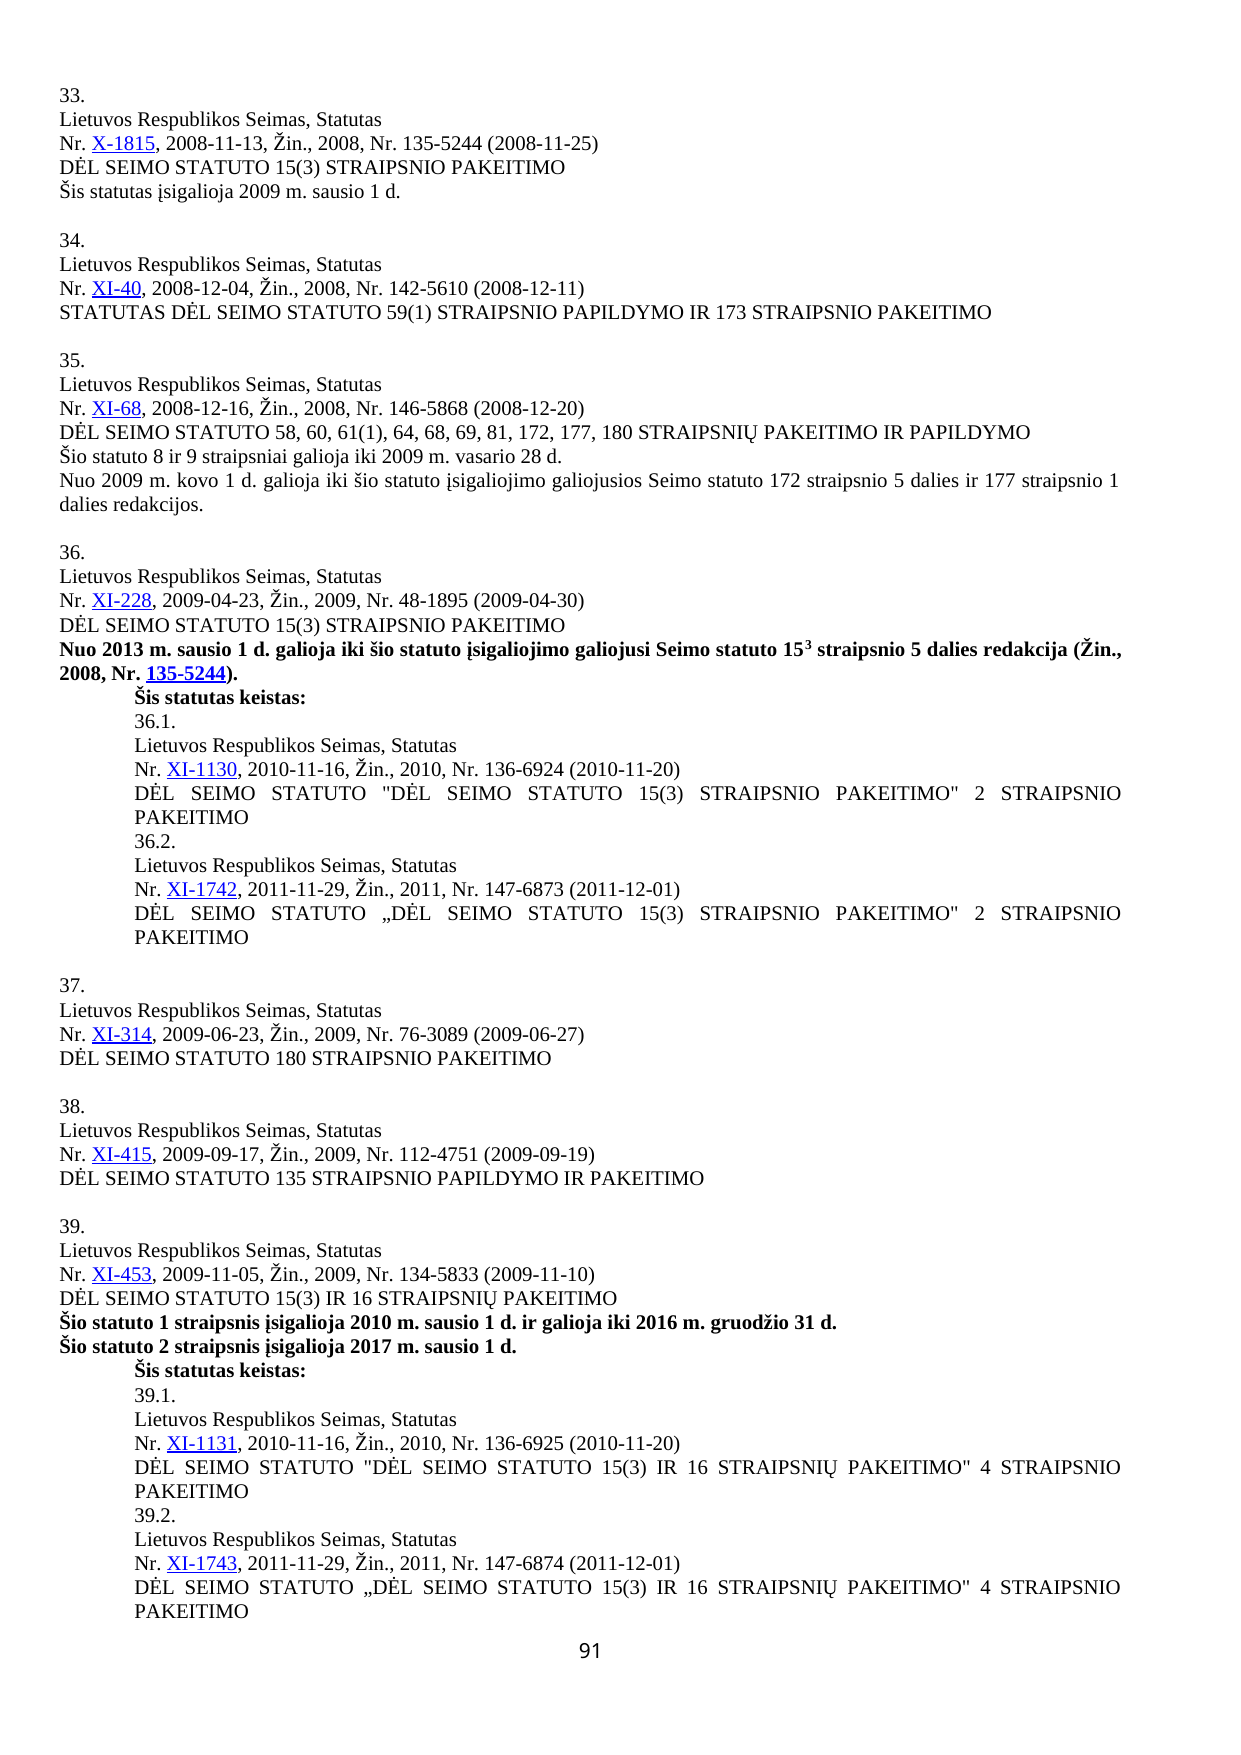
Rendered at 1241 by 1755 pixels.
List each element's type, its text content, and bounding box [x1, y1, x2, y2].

text 34. [59, 227, 1122, 252]
text Lietuvos Respublikos Seimas, Statutas [59, 1118, 1122, 1142]
text Nr. XI-314, 2009-06-23, Žin., 2009, Nr. 76-3089 (2009-06-27) [59, 1022, 1122, 1046]
text DĖL SEIMO STATUTO „DĖL SEIMO STATUTO 15(3) STRAIPSNIO PAKEITIMO" 2 STRAIPSNIO PAKEITIMO [134, 901, 1122, 949]
text 36.1. [59, 709, 1122, 733]
text Nr. XI-1742, 2011-11-29, Žin., 2011, Nr. 147-6873 (2011-12-01) [59, 877, 1122, 901]
text DĖL SEIMO STATUTO 180 STRAIPSNIO PAKEITIMO [59, 1046, 1122, 1070]
text 39. [59, 1214, 1122, 1238]
text 39.1. [59, 1382, 1122, 1407]
text Nuo 2009 m. kovo 1 d. galioja iki šio statuto įsigaliojimo galiojusios Seimo statuto 172 straipsnio 5 dalies ir 177 straipsnio 1 dalies redakcijos. [59, 468, 1122, 516]
text Nr. XI-1743, 2011-11-29, Žin., 2011, Nr. 147-6874 (2011-12-01) [59, 1551, 1122, 1575]
text 35. [59, 348, 1122, 372]
text Lietuvos Respublikos Seimas, Statutas [59, 733, 1122, 757]
text 36. [59, 540, 1122, 564]
text Nr. XI-68, 2008-12-16, Žin., 2008, Nr. 146-5868 (2008-12-20) [59, 396, 1122, 420]
text Šio statuto 1 straipsnis įsigalioja 2010 m. sausio 1 d. ir galioja iki 2016 m. gruodžio 31 d. [59, 1310, 1122, 1334]
text 39.2. [59, 1503, 1122, 1527]
text Nr. XI-415, 2009-09-17, Žin., 2009, Nr. 112-4751 (2009-09-19) [59, 1142, 1122, 1166]
text Šis statutas įsigalioja 2009 m. sausio 1 d. [59, 179, 1123, 203]
text Nr. XI-1130, 2010-11-16, Žin., 2010, Nr. 136-6924 (2010-11-20) [59, 757, 1122, 781]
text DĖL SEIMO STATUTO 15(3) STRAIPSNIO PAKEITIMO [59, 155, 1122, 179]
text DĖL SEIMO STATUTO 58, 60, 61(1), 64, 68, 69, 81, 172, 177, 180 STRAIPSNIŲ PAKEITIMO IR PAPILDYMO [59, 420, 1122, 444]
text 33. [59, 83, 1122, 107]
text DĖL SEIMO STATUTO 15(3) STRAIPSNIO PAKEITIMO [59, 612, 1122, 637]
text 38. [59, 1094, 1122, 1118]
text Lietuvos Respublikos Seimas, Statutas [59, 1407, 1122, 1431]
text DĖL SEIMO STATUTO „DĖL SEIMO STATUTO 15(3) IR 16 STRAIPSNIŲ PAKEITIMO" 4 STRAIPSNIO PAKEITIMO [134, 1575, 1122, 1623]
text Lietuvos Respublikos Seimas, Statutas [59, 997, 1122, 1022]
text Nr. XI-228, 2009-04-23, Žin., 2009, Nr. 48-1895 (2009-04-30) [59, 588, 1122, 612]
text Lietuvos Respublikos Seimas, Statutas [59, 564, 1122, 588]
text Nr. XI-1131, 2010-11-16, Žin., 2010, Nr. 136-6925 (2010-11-20) [59, 1431, 1122, 1455]
text 36.2. [59, 829, 1122, 853]
text Šis statutas keistas: [59, 685, 1122, 709]
text Nr. XI-453, 2009-11-05, Žin., 2009, Nr. 134-5833 (2009-11-10) [59, 1262, 1122, 1286]
text Nr. XI-40, 2008-12-04, Žin., 2008, Nr. 142-5610 (2008-12-11) [59, 276, 1122, 300]
text Šio statuto 2 straipsnis įsigalioja 2017 m. sausio 1 d. [59, 1334, 1122, 1358]
text Lietuvos Respublikos Seimas, Statutas [59, 1527, 1122, 1551]
text Lietuvos Respublikos Seimas, Statutas [59, 1238, 1122, 1262]
text Nuo 2013 m. sausio 1 d. galioja iki šio statuto įsigaliojimo galiojusi Seimo statuto 153 straipsnio 5 dalies redakcija (Žin., 2008, Nr. 135-5244). [59, 637, 1122, 685]
text Nr. X-1815, 2008-11-13, Žin., 2008, Nr. 135-5244 (2008-11-25) [59, 131, 1122, 155]
text Lietuvos Respublikos Seimas, Statutas [59, 372, 1122, 396]
text DĖL SEIMO STATUTO "DĖL SEIMO STATUTO 15(3) STRAIPSNIO PAKEITIMO" 2 STRAIPSNIO PAKEITIMO [134, 781, 1122, 829]
text DĖL SEIMO STATUTO 15(3) IR 16 STRAIPSNIŲ PAKEITIMO [59, 1286, 1122, 1310]
text DĖL SEIMO STATUTO 135 STRAIPSNIO PAPILDYMO IR PAKEITIMO [59, 1166, 1122, 1190]
text Lietuvos Respublikos Seimas, Statutas [59, 252, 1122, 276]
text Šio statuto 8 ir 9 straipsniai galioja iki 2009 m. vasario 28 d. [59, 444, 1122, 468]
text Lietuvos Respublikos Seimas, Statutas [59, 853, 1122, 877]
text Šis statutas keistas: [59, 1358, 1122, 1382]
text Lietuvos Respublikos Seimas, Statutas [59, 107, 1122, 131]
text DĖL SEIMO STATUTO "DĖL SEIMO STATUTO 15(3) IR 16 STRAIPSNIŲ PAKEITIMO" 4 STRAIPSNIO PAKEITIMO [134, 1455, 1122, 1503]
text 37. [59, 973, 1122, 997]
text STATUTAS DĖL SEIMO STATUTO 59(1) STRAIPSNIO PAPILDYMO IR 173 STRAIPSNIO PAKEITIMO [59, 300, 1122, 324]
